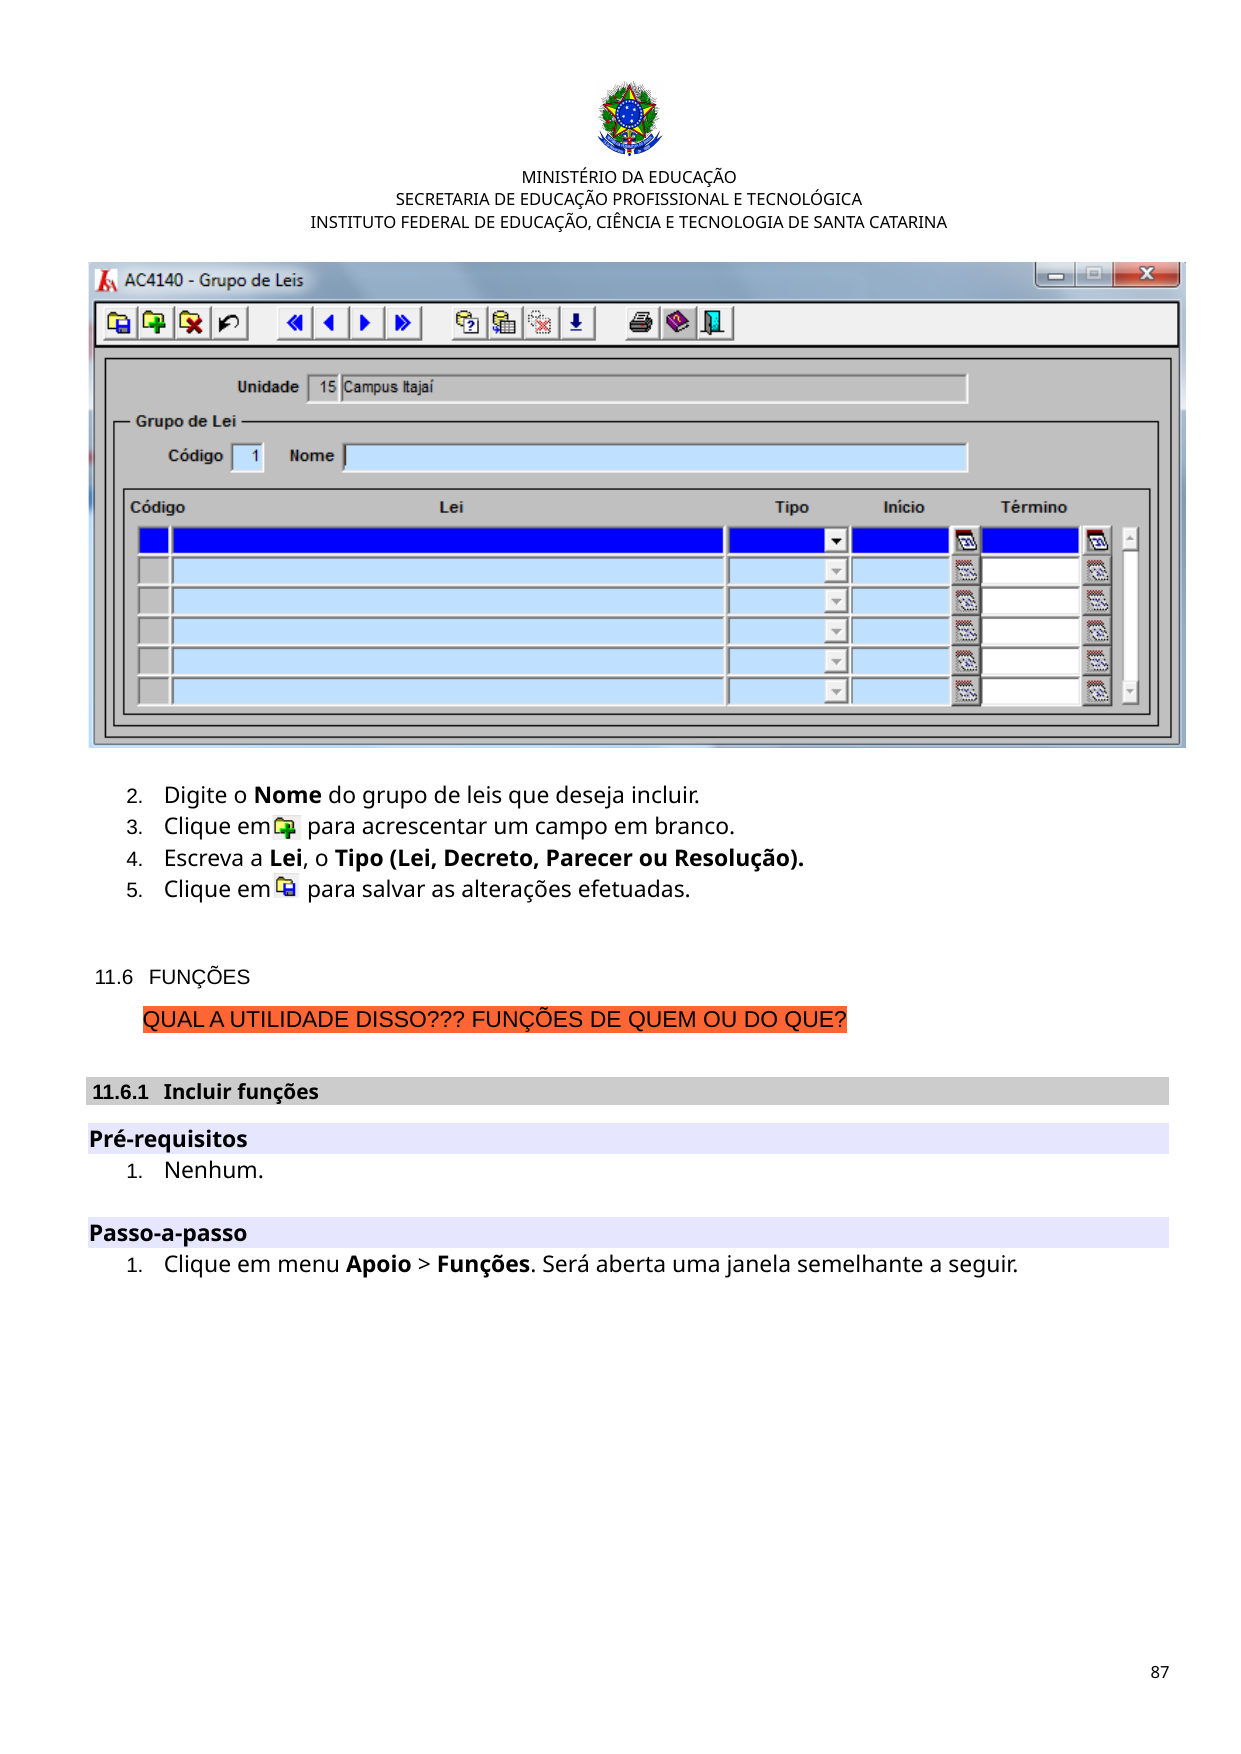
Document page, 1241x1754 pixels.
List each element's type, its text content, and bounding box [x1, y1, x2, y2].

list Nenhum. [126, 1154, 1169, 1185]
list Escreva a Lei, o Tipo (Lei, Decreto, Parecer ou Resolução). [126, 841, 1169, 873]
list Clique em para salvar as alterações efetuadas. [126, 873, 1169, 904]
list Clique em menu Apoio > Funções. Será aberta uma janela semelhante a seguir. [126, 1248, 1169, 1279]
subtitle Incluir funções [86, 1077, 1169, 1105]
text QUAL A UTILIDADE DISSO??? FUNÇÕES DE QUEM OU DO QUE? [69, 1006, 1169, 1033]
list Clique em para acrescentar um campo em branco. [126, 810, 1169, 841]
text Passo-a-passo [88, 1217, 1169, 1248]
subtitle Funções [88, 965, 1169, 989]
picture [594, 80, 664, 157]
list Digite o Nome do grupo de leis que deseja incluir. [126, 779, 1169, 810]
text Pré-requisitos [88, 1123, 1169, 1154]
